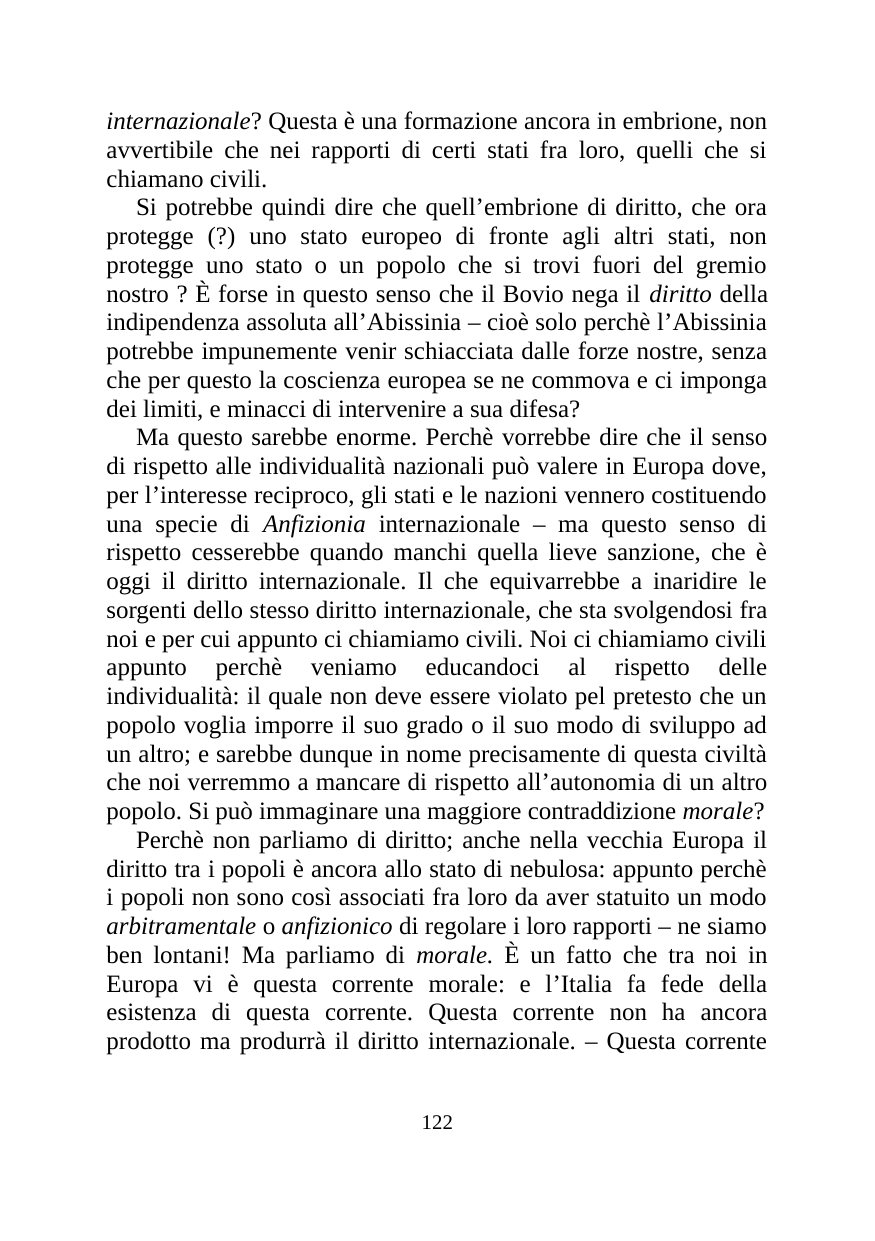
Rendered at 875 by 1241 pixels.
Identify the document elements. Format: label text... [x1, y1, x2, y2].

text internazionale? Questa è una formazione ancora in embrione, non avvertibile che nei rapporti di certi stati fra loro, quelli che si chiamano civili. [106, 106, 768, 192]
text Ma questo sarebbe enorme. Perchè vorrebbe dire che il senso di rispetto alle individualità nazionali può valere in Europa dove, per l’interesse reciproco, gli stati e le nazioni vennero costituendo una specie di Anfizionia internazionale – ma questo senso di rispetto cesserebbe quando manchi quella lieve sanzione, che è oggi il diritto internazionale. Il che equivarrebbe a inaridire le sorgenti dello stesso diritto internazionale, che sta svolgendosi fra noi e per cui appunto ci chiamiamo civili. Noi ci chiamiamo civili appunto perchè veniamo educandoci al rispetto delle individualità: il quale non deve essere violato pel pretesto che un popolo voglia imporre il suo grado o il suo modo di sviluppo ad un altro; e sarebbe dunque in nome precisamente di questa civiltà che noi verremmo a mancare di rispetto all’autonomia di un altro popolo. Si può immaginare una maggiore contraddizione morale? [106, 422, 768, 825]
text Perchè non parliamo di diritto; anche nella vecchia Europa il diritto tra i popoli è ancora allo stato di nebulosa: appunto perchè i popoli non sono così associati fra loro da aver statuito un modo arbitramentale o anfizionico di regolare i loro rapporti – ne siamo ben lontani! Ma parliamo di morale. È un fatto che tra noi in Europa vi è questa corrente morale: e l’Italia fa fede della esistenza di questa corrente. Questa corrente non ha ancora prodotto ma produrrà il diritto internazionale. – Questa corrente [106, 825, 768, 1055]
text Si potrebbe quindi dire che quell’embrione di diritto, che ora protegge (?) uno stato europeo di fronte agli altri stati, non protegge uno stato o un popolo che si trovi fuori del gremio nostro ? È forse in questo senso che il Bovio nega il diritto della indipendenza assoluta all’Abissinia – cioè solo perchè l’Abissinia potrebbe impunemente venir schiacciata dalle forze nostre, senza che per questo la coscienza europea se ne commova e ci imponga dei limiti, e minacci di intervenire a sua difesa? [106, 192, 768, 422]
